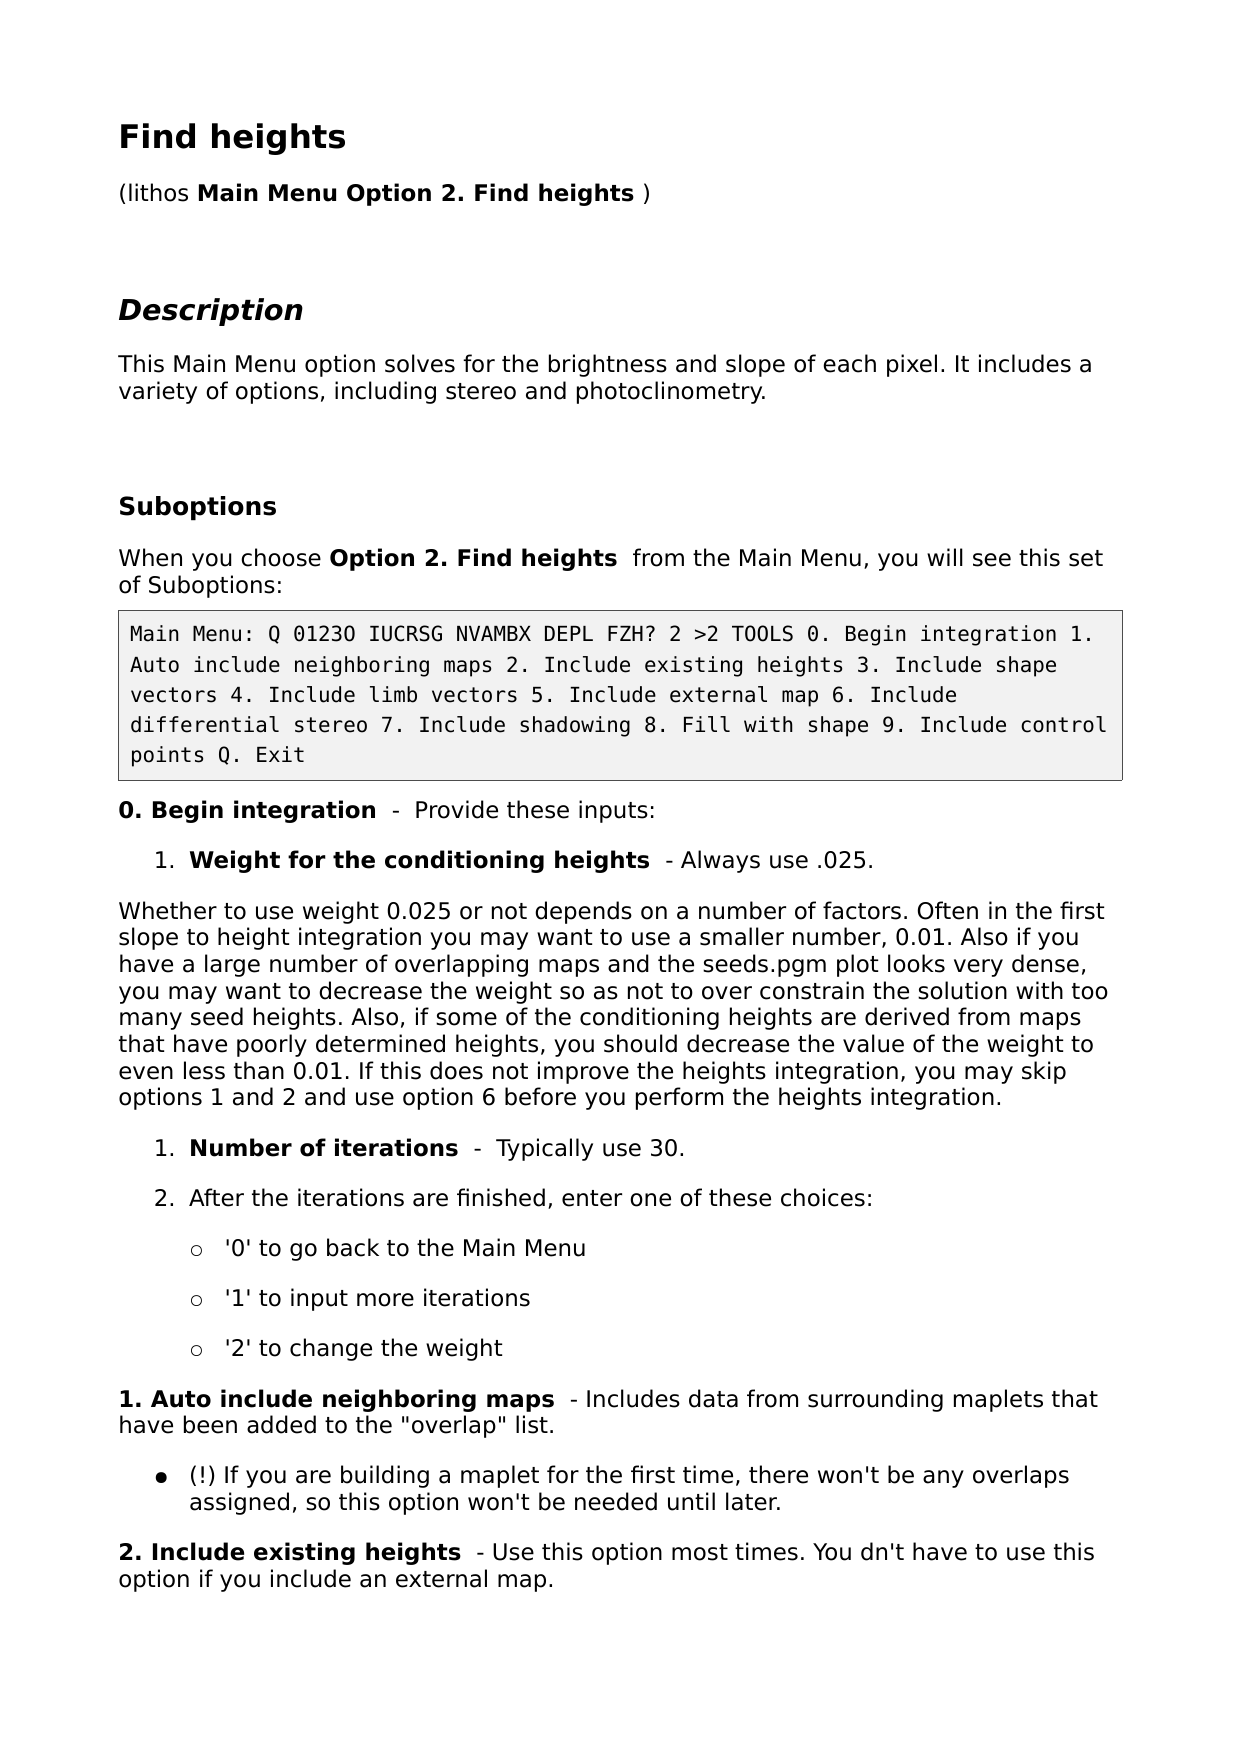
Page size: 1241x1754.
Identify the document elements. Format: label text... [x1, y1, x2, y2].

subtitle Find heights [118, 118, 1122, 156]
list (!) If you are building a maplet for the first time, there won't be any overlaps assigned, so this option won't be needed until later. [153, 1463, 1122, 1516]
text 2. Include existing heights - Use this option most times. You dn't have to use this option if you include an external map. [118, 1539, 1122, 1593]
subtitle Description [118, 294, 1122, 327]
subtitle Suboptions [118, 492, 1122, 521]
text 0. Begin integration - Provide these inputs: [118, 797, 1122, 824]
list '0' to go back to the Main Menu [189, 1235, 1122, 1262]
text (lithos Main Menu Option 2. Find heights ) [118, 180, 1122, 207]
text Main Menu: Q 0123O IUCRSG NVAMBX DEPL FZH? 2 >2 TOOLS 0. Begin integration 1. Auto include neighboring maps 2. Include existing heights 3. Include shape vectors 4. Include limb vectors 5. Include external map 6. Include differential stereo 7. Include shadowing 8. Fill with shape 9. Include control points Q. Exit [119, 611, 1122, 780]
list '1' to input more iterations [189, 1285, 1122, 1312]
text This Main Menu option solves for the brightness and slope of each pixel. It includes a variety of options, including stereo and photoclinometry. [118, 352, 1122, 405]
text 1. Auto include neighboring maps - Includes data from surrounding maplets that have been added to the "overlap" list. [118, 1386, 1122, 1439]
text When you choose Option 2. Find heights from the Main Menu, you will see this set of Suboptions: [118, 545, 1122, 599]
list After the iterations are finished, enter one of these choices: [153, 1185, 1122, 1212]
list Weight for the conditioning heights - Always use .025. [153, 848, 1122, 874]
text Whether to use weight 0.025 or not depends on a number of factors. Often in the first slope to height integration you may want to use a smaller number, 0.01. Also if you have a large number of overlapping maps and the seeds.pgm plot looks very dense, you may want to decrease the weight so as not to over constrain the solution with too many seed heights. Also, if some of the conditioning heights are derived from maps that have poorly determined heights, you should decrease the value of the weight to even less than 0.01. If this does not improve the heights integration, you may skip options 1 and 2 and use option 6 before you perform the heights integration. [118, 898, 1122, 1111]
list Number of iterations - Typically use 30. [153, 1135, 1122, 1161]
list '2' to change the weight [189, 1336, 1122, 1362]
